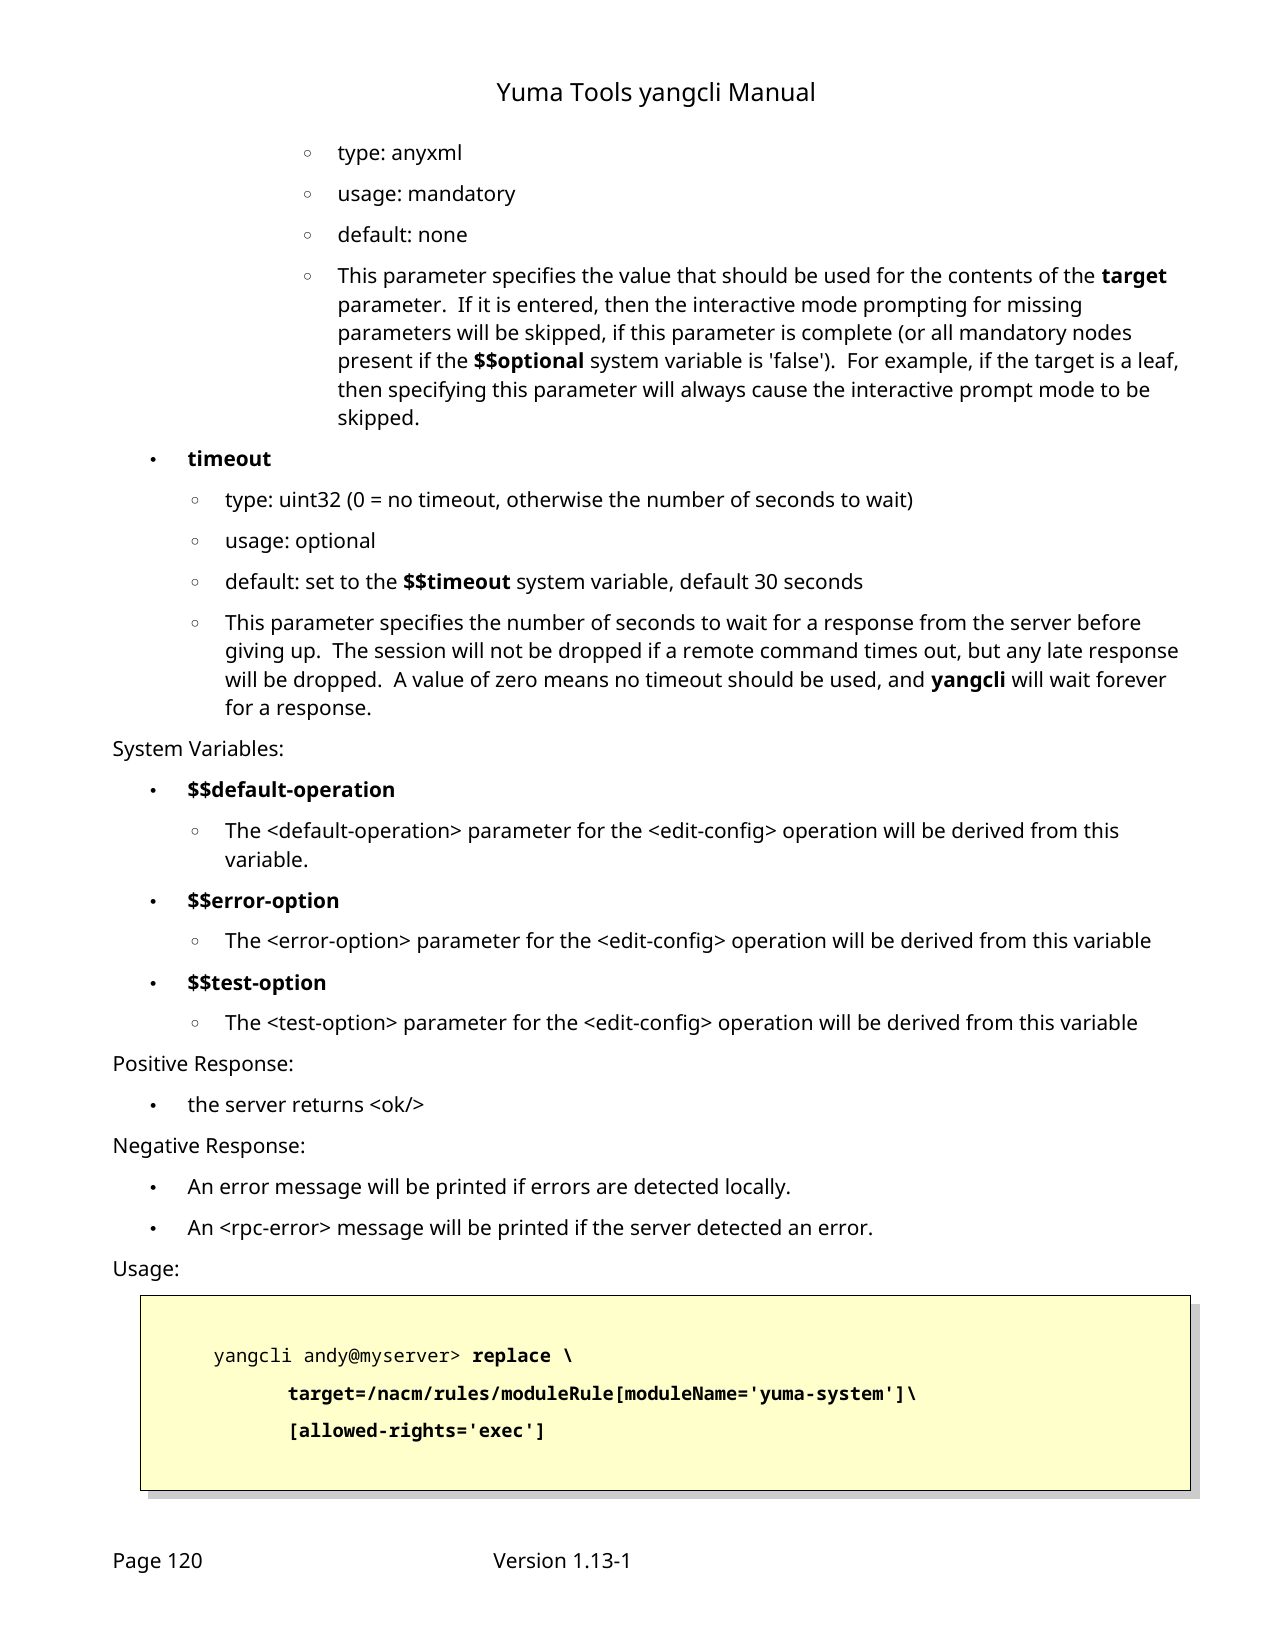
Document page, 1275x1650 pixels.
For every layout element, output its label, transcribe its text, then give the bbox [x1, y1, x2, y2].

list $$test-option [150, 968, 1200, 996]
list An error message will be printed if errors are detected locally. [150, 1172, 1200, 1201]
list An <rpc-error> message will be printed if the server detected an error. [150, 1213, 1200, 1242]
text [allowed-rights='exec'] [141, 1408, 1190, 1443]
list type: uint32 (0 = no timeout, otherwise the number of seconds to wait) [187, 485, 1200, 514]
list $$default-operation [150, 775, 1200, 804]
list the server returns <ok/> [150, 1090, 1200, 1119]
list usage: mandatory [300, 179, 1200, 208]
list timeout [150, 444, 1200, 473]
list The <error-option> parameter for the <edit-config> operation will be derived from this variable [187, 927, 1200, 955]
list default: none [300, 220, 1200, 249]
list The <test-option> parameter for the <edit-config> operation will be derived from this variable [187, 1008, 1200, 1037]
list $$error-option [150, 886, 1200, 914]
list This parameter specifies the number of seconds to wait for a response from the server before giving up. The session will not be dropped if a remote command times out, but any late response will be dropped. A value of zero means no timeout should be used, and yangcli will wait forever for a response. [187, 608, 1200, 722]
list type: anyxml [300, 138, 1200, 167]
list The <default-operation> parameter for the <edit-config> operation will be derived from this variable. [187, 816, 1200, 873]
list usage: optional [187, 526, 1200, 555]
list This parameter specifies the value that should be used for the contents of the target parameter. If it is entered, then the interactive mode prompting for missing parameters will be skipped, if this parameter is complete (or all mandatory nodes present if the $$optional system variable is 'false'). For example, if the target is a leaf, then specifying this parameter will always cause the interactive prompt mode to be skipped. [300, 261, 1200, 432]
list default: set to the $$timeout system variable, default 30 seconds [187, 567, 1200, 596]
text target=/nacm/rules/moduleRule[moduleName='yuma-system']\ [141, 1370, 1190, 1406]
text Usage: [112, 1254, 1200, 1283]
text yangcli andy@myserver> replace \ [141, 1333, 1190, 1368]
text System Variables: [112, 734, 1200, 763]
text Negative Response: [112, 1131, 1200, 1160]
text Positive Response: [112, 1049, 1200, 1078]
